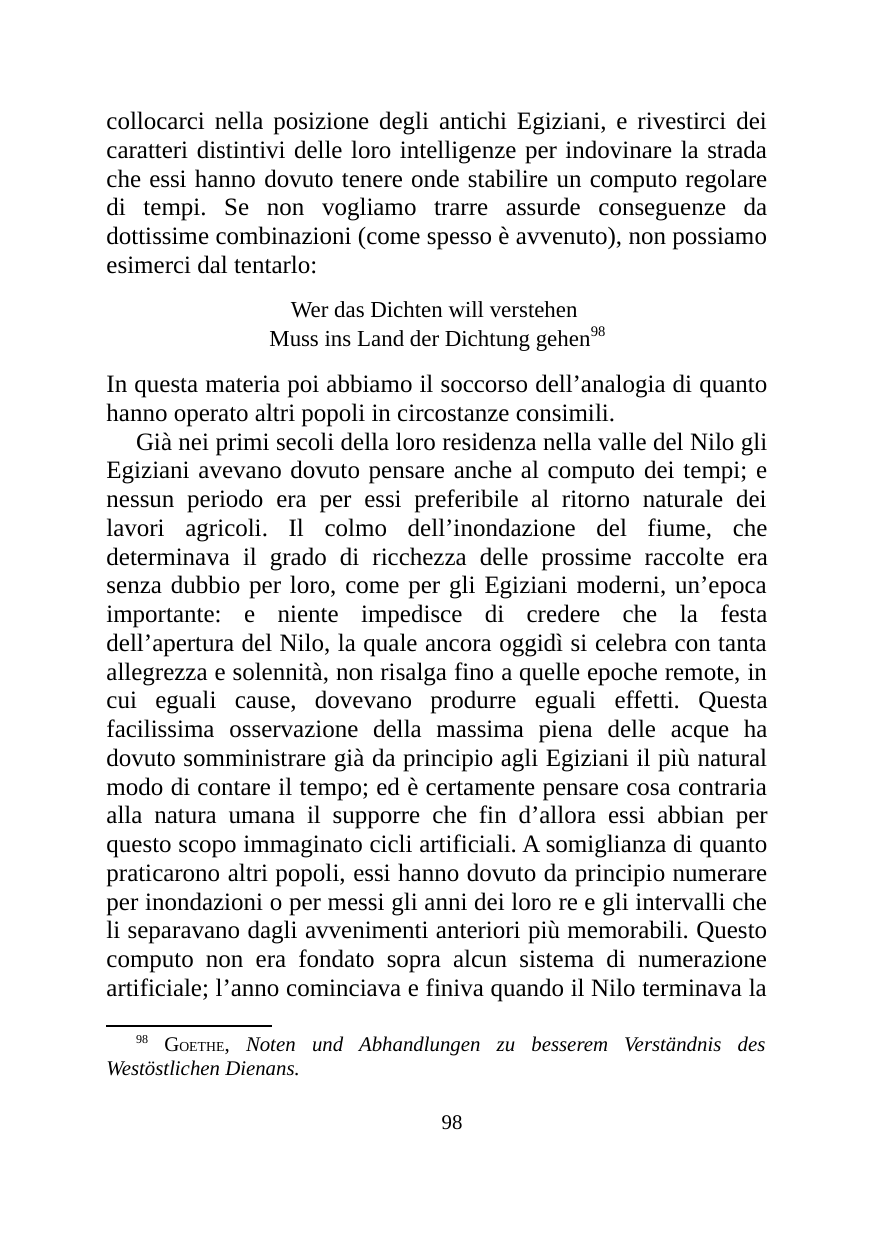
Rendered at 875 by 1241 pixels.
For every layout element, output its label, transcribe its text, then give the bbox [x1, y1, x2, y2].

text Goethe, Noten und Abhandlungen zu besserem Verständnis des Westöstlichen Dienans. [106, 1032, 768, 1080]
text Wer das Dichten will verstehen [106, 296, 768, 323]
text Già nei primi secoli della loro residenza nella valle del Nilo gli Egiziani avevano dovuto pensare anche al computo dei tempi; e nessun periodo era per essi preferibile al ritorno naturale dei lavori agricoli. Il colmo dell’inondazione del fiume, che determinava il grado di ricchezza delle prossime raccolte era senza dubbio per loro, come per gli Egiziani moderni, un’epoca importante: e niente impedisce di credere che la festa dell’apertura del Nilo, la quale ancora oggidì si celebra con tanta allegrezza e solennità, non risalga fino a quelle epoche remote, in cui eguali cause, dovevano produrre eguali effetti. Questa facilissima osservazione della massima piena delle acque ha dovuto somministrare già da principio agli Egiziani il più natural modo di contare il tempo; ed è certamente pensare cosa contraria alla natura umana il supporre che fin d’allora essi abbian per questo scopo immaginato cicli artificiali. A somiglianza di quanto praticarono altri popoli, essi hanno dovuto da principio numerare per inondazioni o per messi gli anni dei loro re e gli intervalli che li separavano dagli avvenimenti anteriori più memorabili. Questo computo non era fondato sopra alcun sistema di numerazione artificiale; l’anno cominciava e finiva quando il Nilo terminava la [106, 427, 768, 1002]
text collocarci nella posizione degli antichi Egiziani, e rivestirci dei caratteri distintivi delle loro intelligenze per indovinare la strada che essi hanno dovuto tenere onde stabilire un computo regolare di tempi. Se non vogliamo trarre assurde conseguenze da dottissime combinazioni (come spesso è avvenuto), non possiamo esimerci dal tentarlo: [106, 106, 768, 279]
text In questa materia poi abbiamo il soccorso dell’analogia di quanto hanno operato altri popoli in circostanze consimili. [106, 369, 768, 427]
text Muss ins Land der Dichtung gehen [106, 323, 768, 352]
